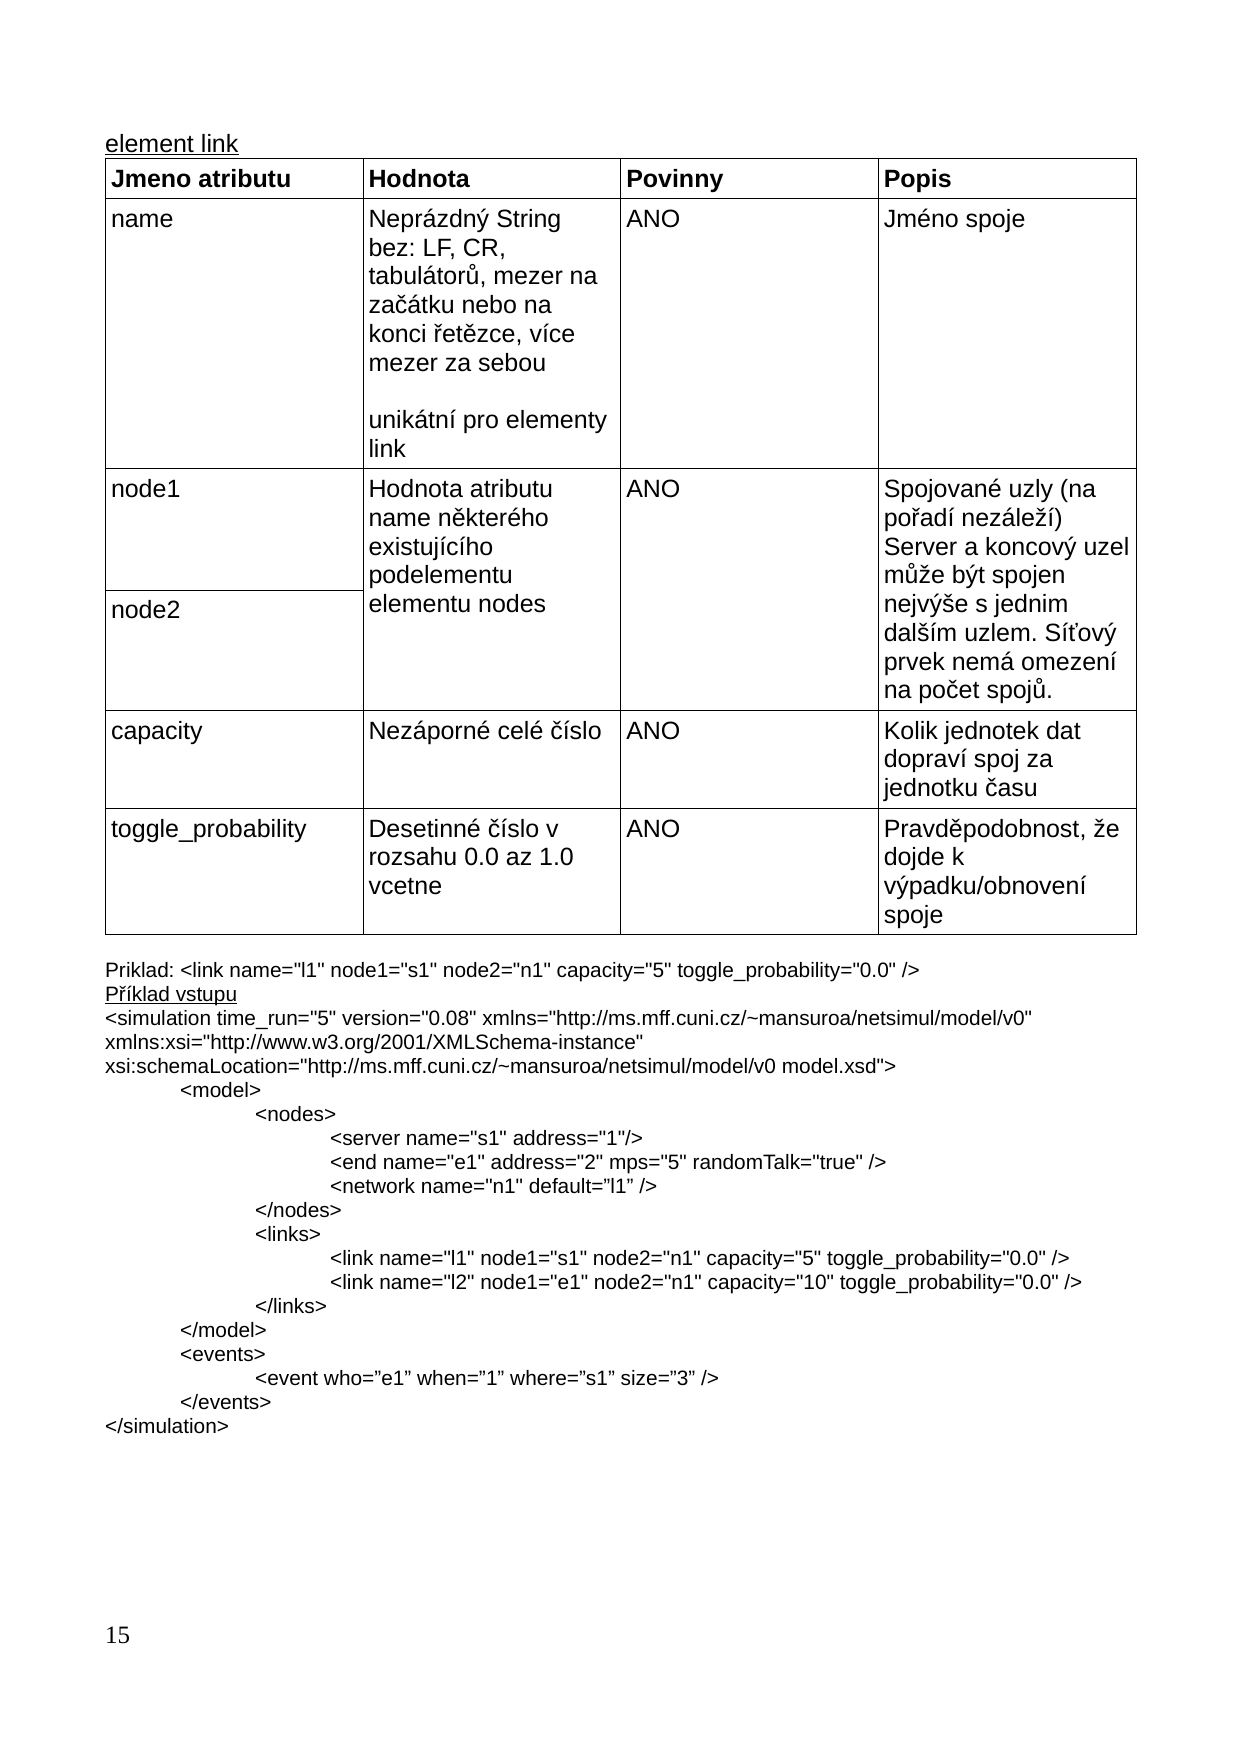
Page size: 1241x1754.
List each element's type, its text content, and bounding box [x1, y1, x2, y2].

table_cell ANO [621, 199, 878, 468]
text <link name="l2" node1="e1" node2="n1" capacity="10" toggle_probability="0.0" /> [105, 1270, 1136, 1294]
table_cell Pravděpodobnost, že dojde k výpadku/obnovení spoje [879, 809, 1136, 934]
table_header Popis [879, 159, 1136, 198]
table_cell name [106, 199, 363, 468]
text <network name="n1" default=”l1” /> [105, 1174, 1136, 1198]
text </links> [105, 1294, 1136, 1318]
table_cell toggle_probability [106, 809, 363, 934]
text </events> [105, 1389, 1136, 1413]
table_cell Nezáporné celé číslo [364, 711, 620, 808]
text <end name="e1" address="2" mps="5" randomTalk="true" /> [105, 1150, 1136, 1174]
table_header Hodnota [364, 159, 620, 198]
text </model> [105, 1318, 1136, 1342]
table_cell ANO [621, 711, 878, 808]
text element link [105, 129, 1136, 158]
text Příklad vstupu [105, 982, 1136, 1006]
text <link name="l1" node1="s1" node2="n1" capacity="5" toggle_probability="0.0" /> [105, 1246, 1136, 1270]
table_cell node1 [106, 469, 363, 589]
table_cell Desetinné číslo v rozsahu 0.0 az 1.0 vcetne [364, 809, 620, 934]
text <events> [105, 1342, 1136, 1366]
table_cell Hodnota atributu name některého existujícího podelementu elementu nodes [364, 469, 620, 710]
table_cell node2 [106, 591, 363, 710]
text </nodes> [105, 1198, 1136, 1222]
text <links> [105, 1222, 1136, 1246]
table_cell Spojované uzly (na pořadí nezáleží) Server a koncový uzel může být spojen nejvýše s jednim dalším uzlem. Síťový prvek nemá omezení na počet spojů. [879, 469, 1136, 710]
table_cell Neprázdný String bez: LF, CR, tabulátorů, mezer na začátku nebo na konci řetězce, více mezer za sebou unikátní pro elementy link [364, 199, 620, 468]
table_cell ANO [621, 809, 878, 934]
text <event who=”e1” when=”1” where=”s1” size=”3” /> [105, 1366, 1136, 1389]
text Priklad: <link name="l1" node1="s1" node2="n1" capacity="5" toggle_probability="0.0" /> [105, 958, 1136, 982]
text <simulation time_run="5" version="0.08" xmlns="http://ms.mff.cuni.cz/~mansuroa/netsimul/model/v0" xmlns:xsi="http://www.w3.org/2001/XMLSchema-instance" xsi:schemaLocation="http://ms.mff.cuni.cz/~mansuroa/netsimul/model/v0 model.xsd"> [105, 1006, 1136, 1078]
table_cell ANO [621, 469, 878, 710]
text <nodes> [105, 1102, 1136, 1126]
table_cell capacity [106, 711, 363, 808]
text <server name="s1" address="1"/> [105, 1126, 1136, 1150]
text </simulation> [105, 1413, 1136, 1437]
table_cell Jméno spoje [879, 199, 1136, 468]
table_cell Kolik jednotek dat dopraví spoj za jednotku času [879, 711, 1136, 808]
text <model> [105, 1078, 1136, 1102]
table_header Povinny [621, 159, 878, 198]
table_header Jmeno atributu [106, 159, 363, 198]
